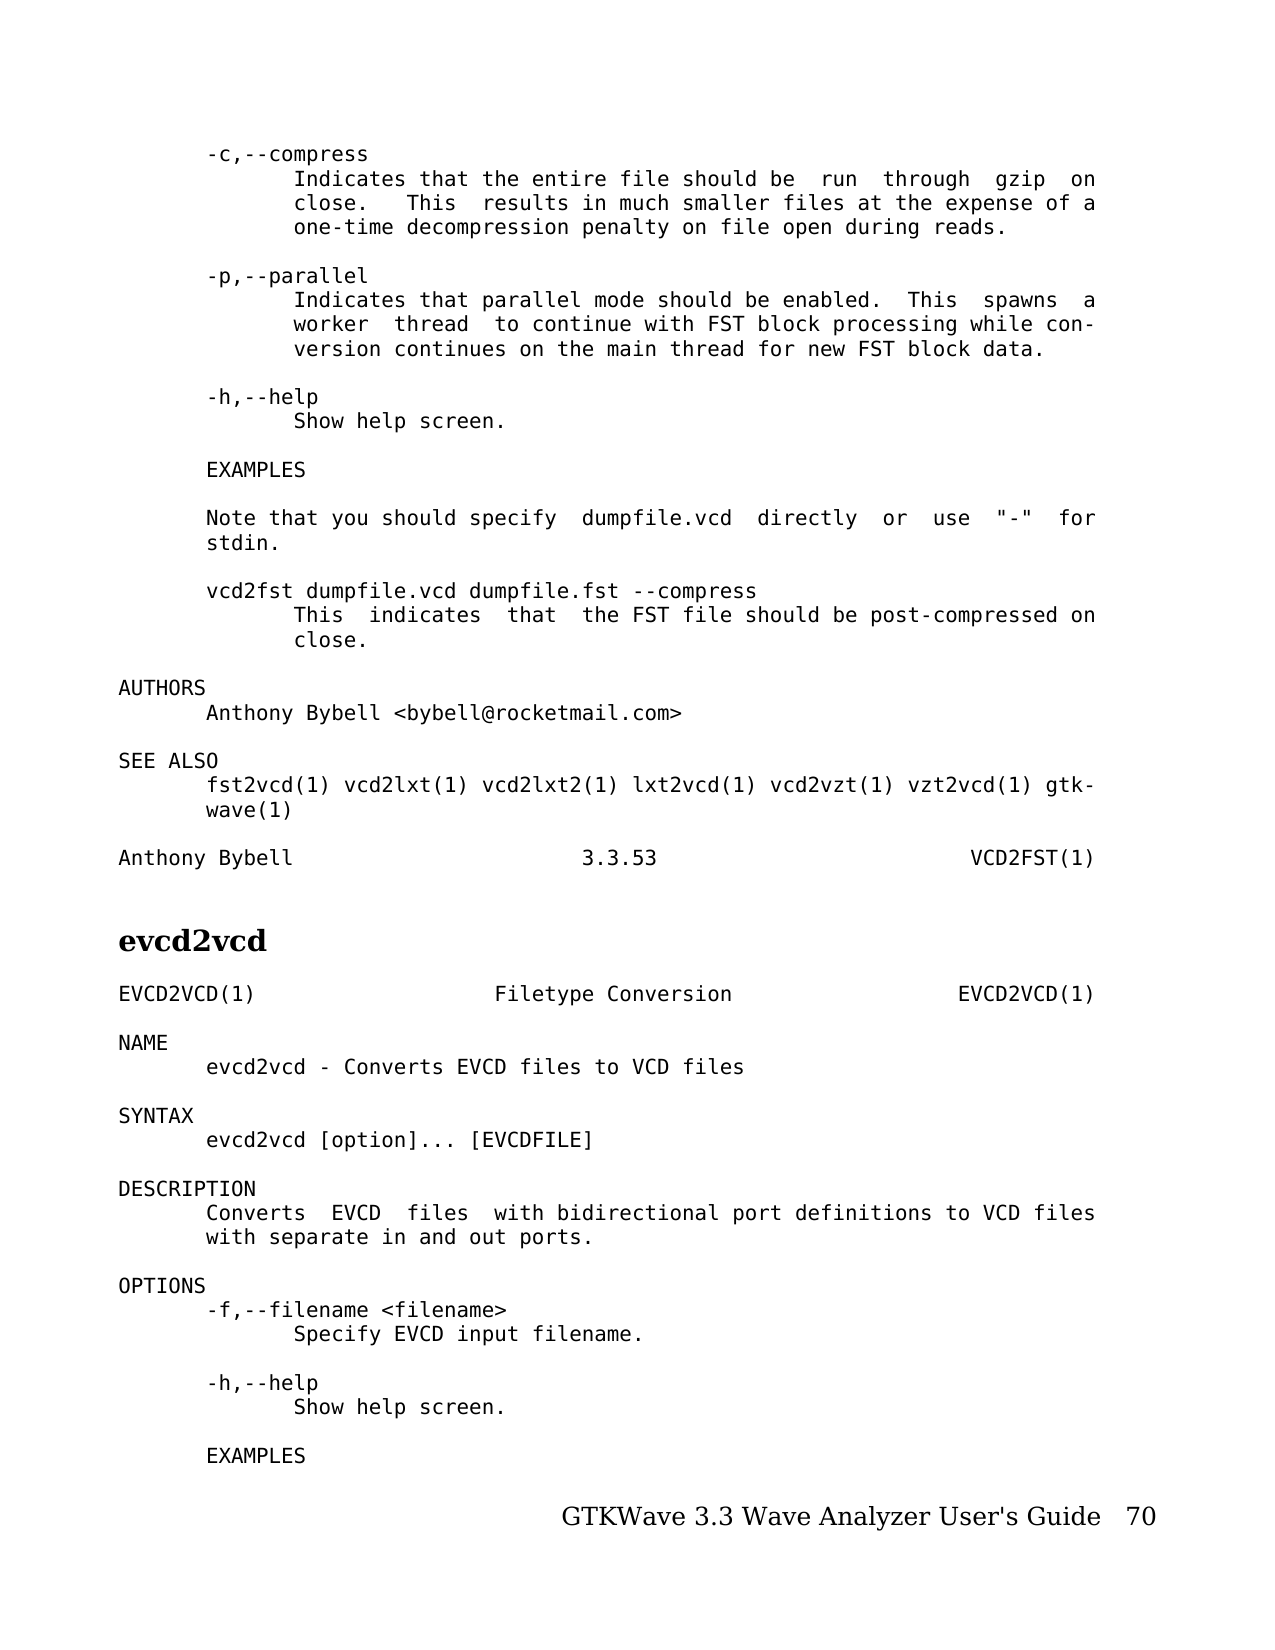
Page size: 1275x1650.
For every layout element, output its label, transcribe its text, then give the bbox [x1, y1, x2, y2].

text Note that you should specify dumpfile.vcd directly or use "-" for [118, 506, 1157, 531]
text close. This results in much smaller files at the expense of a [118, 191, 1157, 215]
text evcd2vcd - Converts EVCD files to VCD files [118, 1055, 1157, 1079]
text SEE ALSO [118, 749, 1157, 773]
text SYNTAX [118, 1104, 1157, 1128]
text This indicates that the FST file should be post-compressed on [118, 603, 1157, 628]
text version continues on the main thread for new FST block data. [118, 337, 1157, 361]
text -h,--help [118, 385, 1157, 409]
text one-time decompression penalty on file open during reads. [118, 215, 1157, 239]
text AUTHORS [118, 676, 1157, 701]
text EXAMPLES [118, 1444, 1157, 1468]
text evcd2vcd [option]... [EVCDFILE] [118, 1128, 1157, 1152]
text OPTIONS [118, 1274, 1157, 1298]
text -h,--help [118, 1371, 1157, 1395]
text worker thread to continue with FST block processing while con‐ [118, 312, 1157, 337]
text EVCD2VCD(1) Filetype Conversion EVCD2VCD(1) [118, 982, 1157, 1007]
text with separate in and out ports. [118, 1225, 1157, 1249]
text stdin. [118, 531, 1157, 555]
text NAME [118, 1031, 1157, 1055]
text Indicates that parallel mode should be enabled. This spawns a [118, 288, 1157, 312]
text Indicates that the entire file should be run through gzip on [118, 167, 1157, 191]
text Show help screen. [118, 1395, 1157, 1419]
text wave(1) [118, 798, 1157, 822]
text Converts EVCD files with bidirectional port definitions to VCD files [118, 1201, 1157, 1225]
subtitle evcd2vcd [118, 924, 1157, 958]
text close. [118, 628, 1157, 652]
text -f,--filename <filename> [118, 1298, 1157, 1322]
text vcd2fst dumpfile.vcd dumpfile.fst --compress [118, 579, 1157, 603]
text Specify EVCD input filename. [118, 1322, 1157, 1347]
text Anthony Bybell 3.3.53 VCD2FST(1) [118, 846, 1157, 871]
text -p,--parallel [118, 264, 1157, 288]
text DESCRIPTION [118, 1177, 1157, 1201]
text fst2vcd(1) vcd2lxt(1) vcd2lxt2(1) lxt2vcd(1) vcd2vzt(1) vzt2vcd(1) gtk- [118, 773, 1157, 798]
text Show help screen. [118, 409, 1157, 434]
text EXAMPLES [118, 458, 1157, 482]
text Anthony Bybell <bybell@rocketmail.com> [118, 701, 1157, 725]
text -c,--compress [118, 142, 1157, 167]
